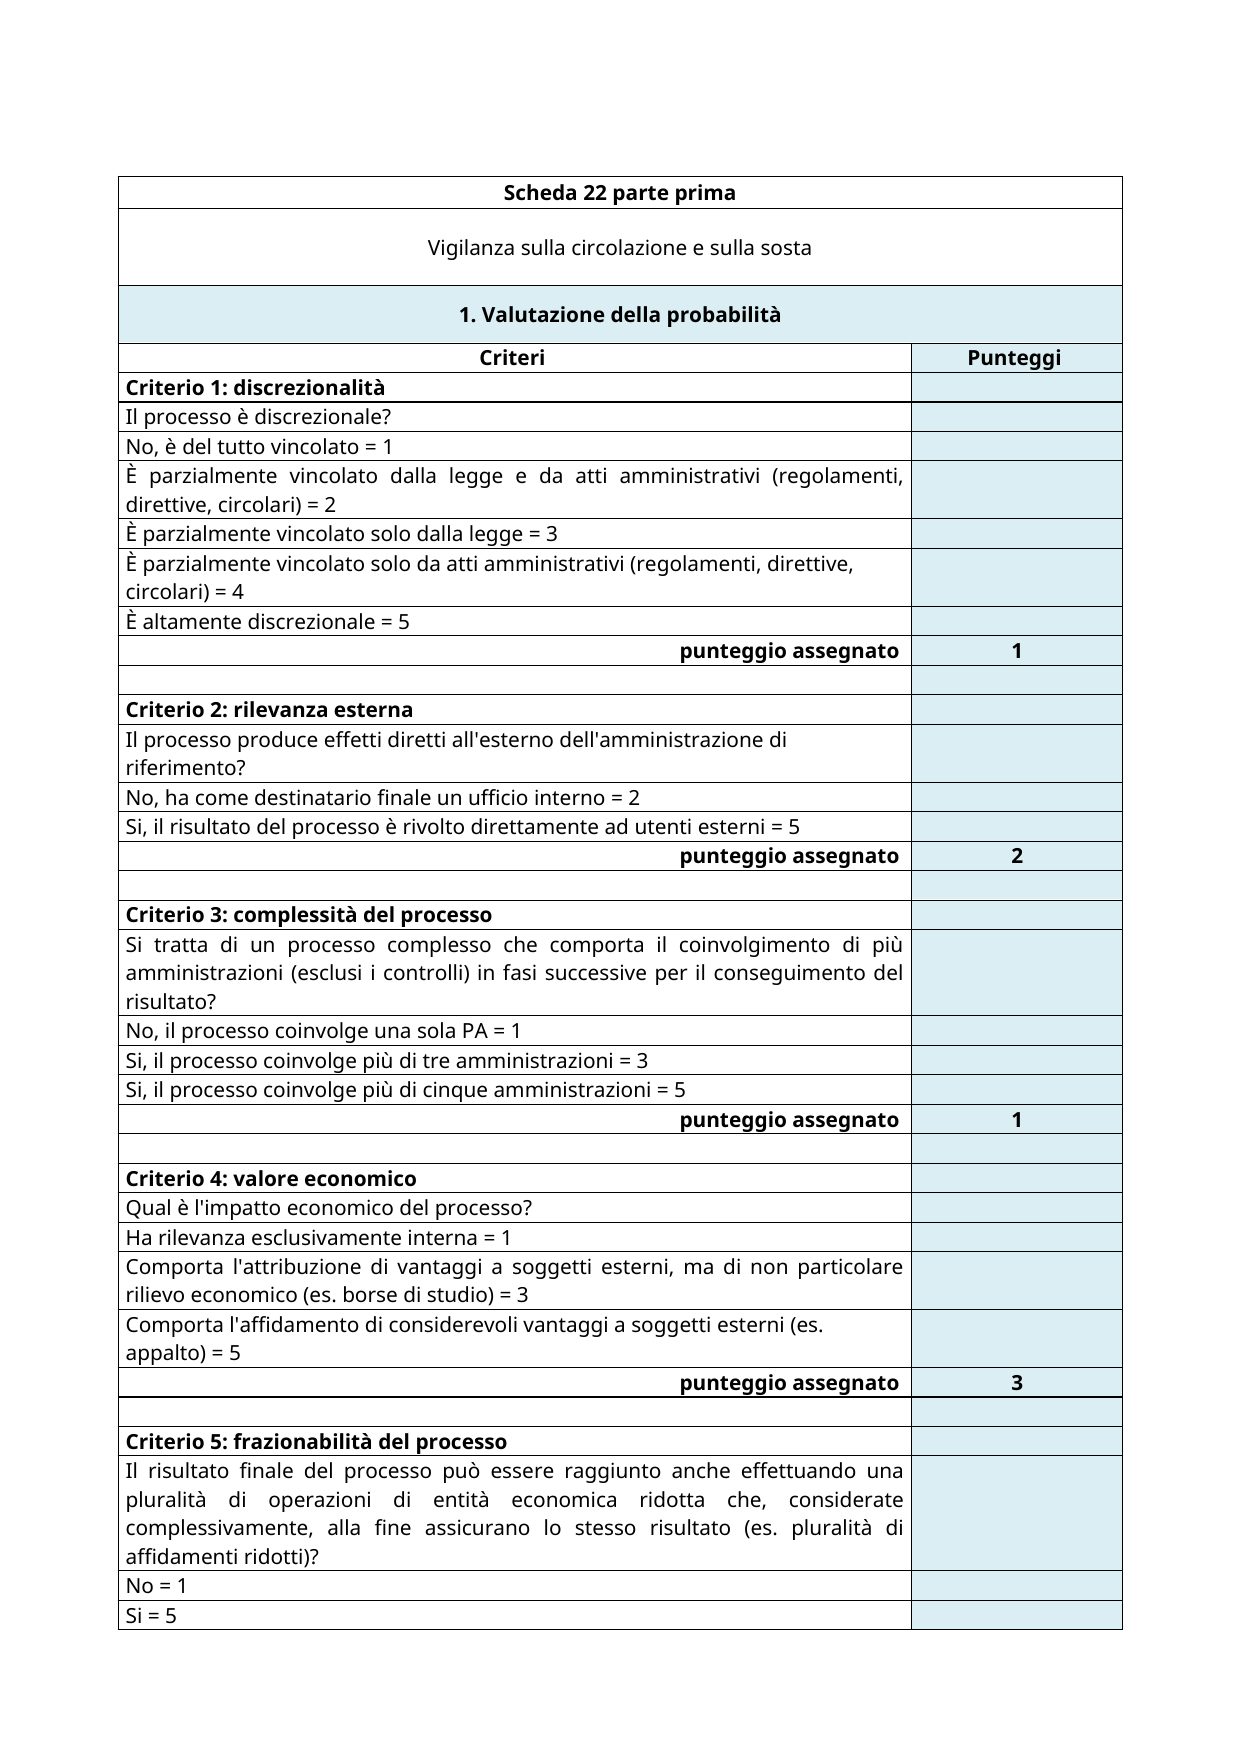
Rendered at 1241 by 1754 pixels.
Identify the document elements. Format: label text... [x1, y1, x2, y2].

table_cell [912, 783, 1122, 811]
table_cell Qual è l'impatto economico del processo? [119, 1193, 911, 1222]
table_cell punteggio assegnato [119, 842, 911, 870]
table_cell [912, 432, 1122, 460]
table_cell Criterio 1: discrezionalità [119, 373, 911, 401]
table_cell [912, 1164, 1122, 1192]
table_cell Si tratta di un processo complesso che comporta il coinvolgimento di più amministrazioni (esclusi i controlli) in fasi successive per il conseguimento del risultato? [119, 930, 911, 1015]
table_cell [912, 1046, 1122, 1074]
table_cell punteggio assegnato [119, 636, 911, 665]
table_header Scheda 22 parte prima [119, 177, 1122, 208]
table_cell punteggio assegnato [119, 1368, 911, 1396]
table_cell [119, 871, 911, 899]
table_cell [912, 666, 1122, 694]
table_cell Criterio 4: valore economico [119, 1164, 911, 1192]
table_cell Criterio 3: complessità del processo [119, 901, 911, 929]
table_cell [912, 1252, 1122, 1309]
table_cell Comporta l'attribuzione di vantaggi a soggetti esterni, ma di non particolare rilievo economico (es. borse di studio) = 3 [119, 1252, 911, 1309]
table_cell [912, 1398, 1122, 1426]
table_cell No, ha come destinatario finale un ufficio interno = 2 [119, 783, 911, 811]
table_cell [912, 1456, 1122, 1570]
table_cell [912, 901, 1122, 929]
table_cell No, è del tutto vincolato = 1 [119, 432, 911, 460]
table_cell È parzialmente vincolato solo dalla legge = 3 [119, 519, 911, 548]
table_cell [119, 666, 911, 694]
table_cell [912, 695, 1122, 724]
table_cell Il processo è discrezionale? [119, 403, 911, 431]
table_cell [912, 1571, 1122, 1600]
table_cell Il risultato finale del processo può essere raggiunto anche effettuando una pluralità di operazioni di entità economica ridotta che, considerate complessivamente, alla fine assicurano lo stesso risultato (es. pluralità di affidamenti ridotti)? [119, 1456, 911, 1570]
table_cell 1 [912, 636, 1122, 665]
table_cell [912, 812, 1122, 841]
table_cell Vigilanza sulla circolazione e sulla sosta [119, 209, 1122, 285]
table_cell Criterio 2: rilevanza esterna [119, 695, 911, 724]
table_cell È parzialmente vincolato solo da atti amministrativi (regolamenti, direttive, circolari) = 4 [119, 549, 911, 606]
table_cell [912, 607, 1122, 635]
table_cell Si, il processo coinvolge più di tre amministrazioni = 3 [119, 1046, 911, 1074]
table_cell [912, 1193, 1122, 1222]
table_cell Si = 5 [119, 1601, 911, 1629]
table_cell [912, 930, 1122, 1015]
table_cell [912, 1427, 1122, 1455]
table_cell Si, il risultato del processo è rivolto direttamente ad utenti esterni = 5 [119, 812, 911, 841]
table_cell [912, 461, 1122, 518]
table_cell [912, 403, 1122, 431]
table_cell [912, 871, 1122, 899]
table_cell Criterio 5: frazionabilità del processo [119, 1427, 911, 1455]
table_cell [912, 1310, 1122, 1367]
table_cell [912, 1601, 1122, 1629]
table_cell [912, 373, 1122, 401]
table_cell [912, 725, 1122, 782]
table_cell 1. Valutazione della probabilità [119, 286, 1122, 342]
table_cell Il processo produce effetti diretti all'esterno dell'amministrazione di riferimento? [119, 725, 911, 782]
table_cell No, il processo coinvolge una sola PA = 1 [119, 1016, 911, 1045]
table_cell punteggio assegnato [119, 1105, 911, 1133]
table_cell [912, 1075, 1122, 1104]
table_cell [912, 1223, 1122, 1251]
table_cell 1 [912, 1105, 1122, 1133]
table_cell [912, 519, 1122, 548]
table_cell 3 [912, 1368, 1122, 1396]
table_cell [912, 1016, 1122, 1045]
table_cell [912, 1134, 1122, 1163]
table_cell Punteggi [912, 344, 1122, 372]
table_cell [119, 1134, 911, 1163]
table_cell Comporta l'affidamento di considerevoli vantaggi a soggetti esterni (es. appalto) = 5 [119, 1310, 911, 1367]
table_cell Ha rilevanza esclusivamente interna = 1 [119, 1223, 911, 1251]
table_cell È parzialmente vincolato dalla legge e da atti amministrativi (regolamenti, direttive, circolari) = 2 [119, 461, 911, 518]
table_cell [912, 549, 1122, 606]
table_cell 2 [912, 842, 1122, 870]
table_cell No = 1 [119, 1571, 911, 1600]
table_cell È altamente discrezionale = 5 [119, 607, 911, 635]
table_cell Si, il processo coinvolge più di cinque amministrazioni = 5 [119, 1075, 911, 1104]
table_cell [119, 1398, 911, 1426]
table_cell Criteri [119, 344, 911, 372]
